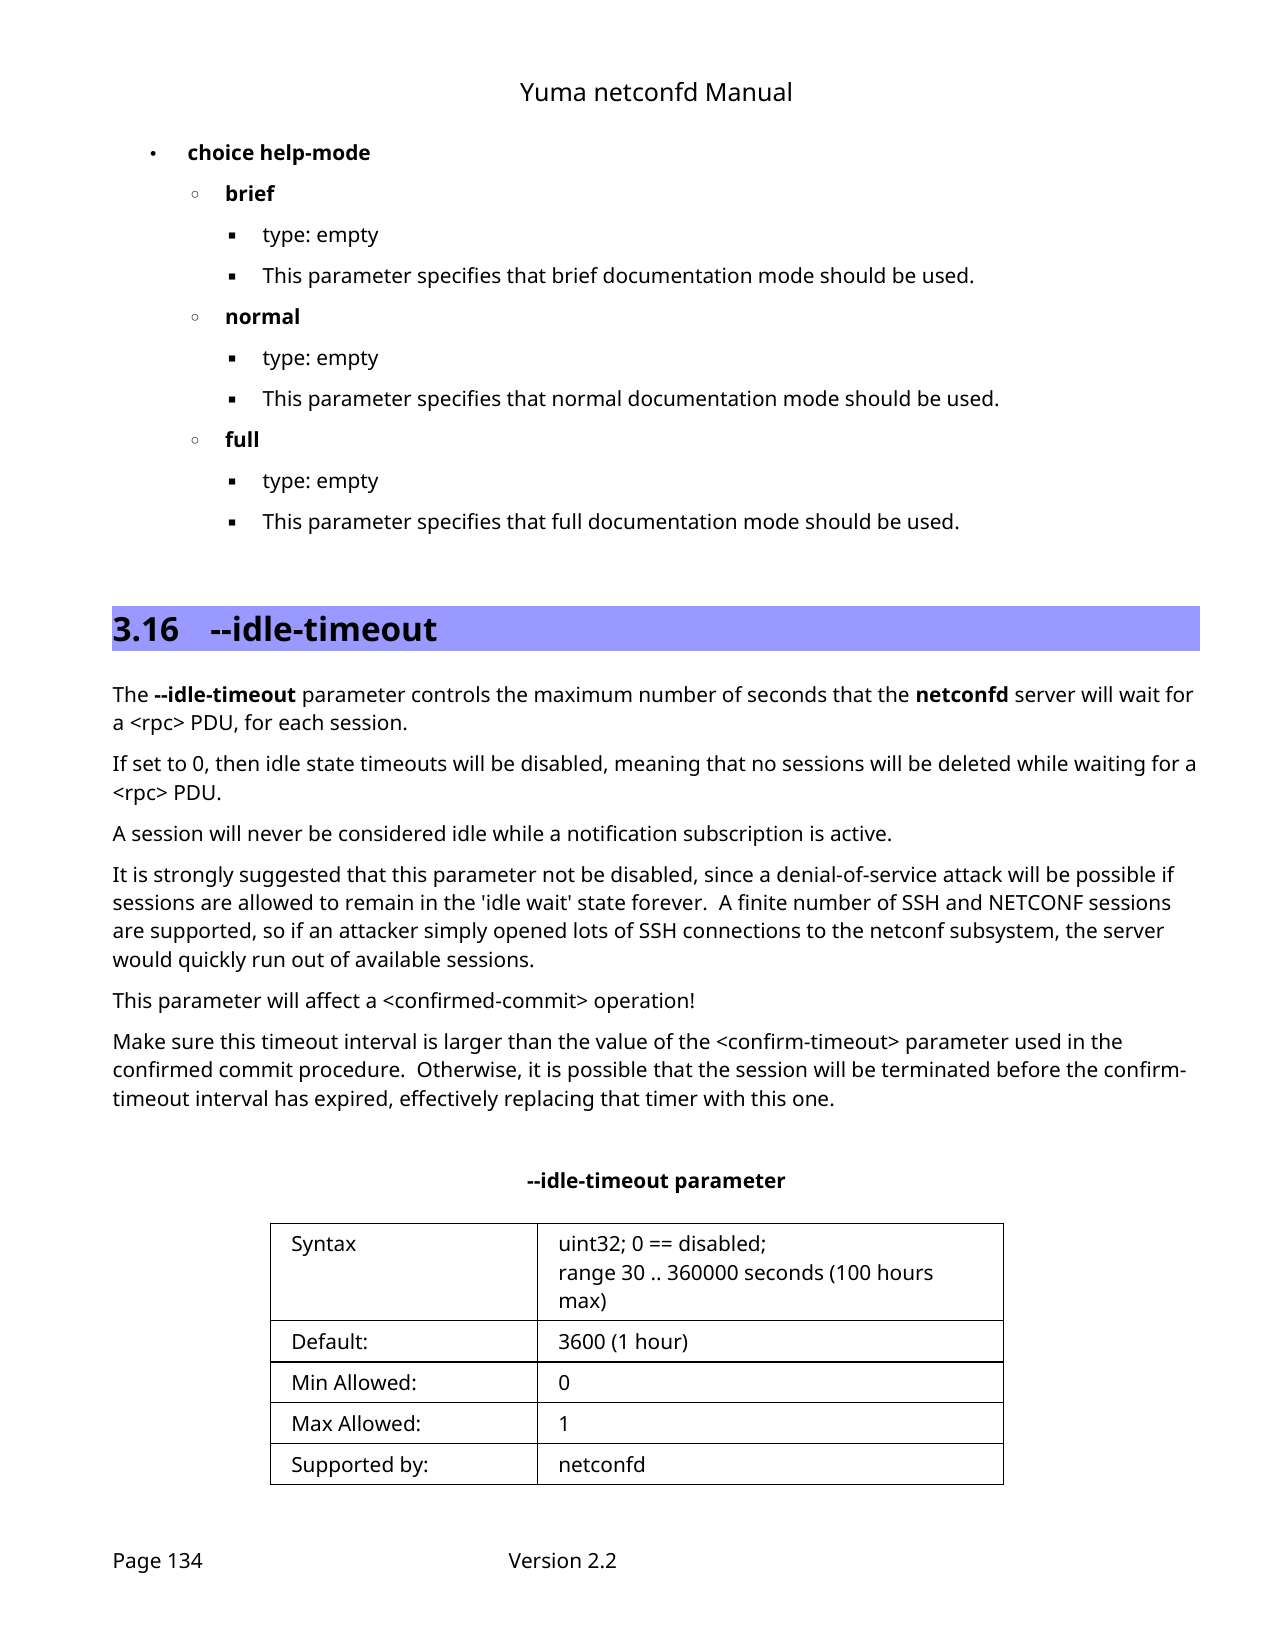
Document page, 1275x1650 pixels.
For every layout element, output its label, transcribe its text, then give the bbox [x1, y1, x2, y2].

text A session will never be considered idle while a notification subscription is active. [112, 819, 1200, 847]
table_cell Max Allowed: [271, 1403, 537, 1443]
list brief [187, 179, 1200, 208]
list type: empty [225, 220, 1200, 249]
text This parameter will affect a <confirmed-commit> operation! [112, 986, 1200, 1014]
table_cell Default: [271, 1321, 537, 1361]
list full [187, 425, 1200, 453]
table_cell Min Allowed: [271, 1363, 537, 1402]
list choice help-mode [150, 138, 1200, 167]
subtitle --idle-timeout parameter [127, 1166, 1185, 1194]
list This parameter specifies that full documentation mode should be used. [225, 507, 1200, 535]
table_cell netconfd [538, 1444, 1003, 1484]
text Make sure this timeout interval is larger than the value of the <confirm-timeout> parameter used in the confirmed commit procedure. Otherwise, it is possible that the session will be terminated before the confirm-timeout interval has expired, effectively replacing that timer with this one. [112, 1027, 1200, 1112]
table_header uint32; 0 == disabled; range 30 .. 360000 seconds (100 hours max) [538, 1224, 1003, 1320]
text The --idle-timeout parameter controls the maximum number of seconds that the netconfd server will wait for a <rpc> PDU, for each session. [112, 680, 1200, 737]
table_header Syntax [271, 1224, 537, 1320]
list This parameter specifies that brief documentation mode should be used. [225, 261, 1200, 290]
table_cell 3600 (1 hour) [538, 1321, 1003, 1361]
list This parameter specifies that normal documentation mode should be used. [225, 384, 1200, 413]
table_cell 0 [538, 1363, 1003, 1402]
text If set to 0, then idle state timeouts will be disabled, meaning that no sessions will be deleted while waiting for a <rpc> PDU. [112, 749, 1200, 806]
table_cell Supported by: [271, 1444, 537, 1484]
text It is strongly suggested that this parameter not be disabled, since a denial-of-service attack will be possible if sessions are allowed to remain in the 'idle wait' state forever. A finite number of SSH and NETCONF sessions are supported, so if an attacker simply opened lots of SSH connections to the netconf subsystem, the server would quickly run out of available sessions. [112, 860, 1200, 973]
list type: empty [225, 466, 1200, 494]
list normal [187, 302, 1200, 331]
table_cell 1 [538, 1403, 1003, 1443]
list type: empty [225, 343, 1200, 372]
